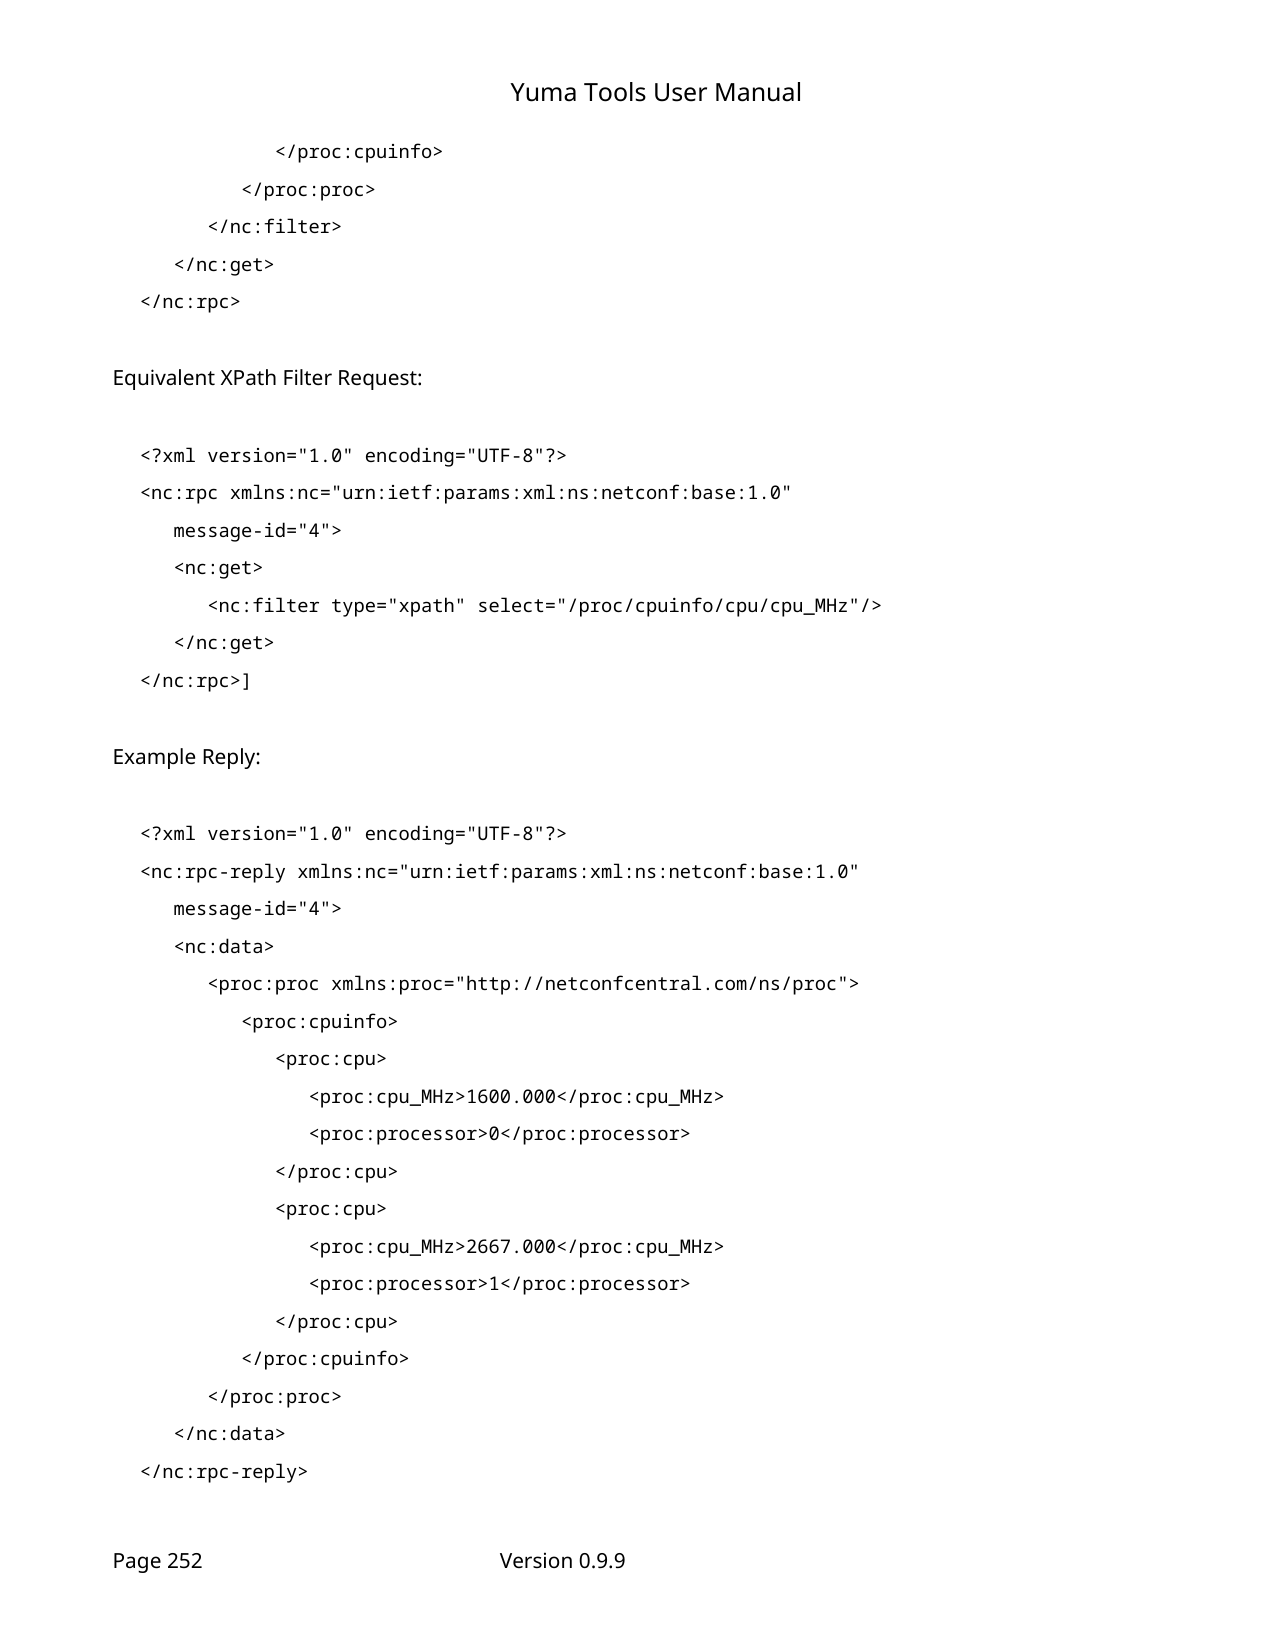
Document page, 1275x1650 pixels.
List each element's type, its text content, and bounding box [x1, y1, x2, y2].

text <proc:cpuinfo> [139, 1008, 1200, 1033]
text </nc:rpc-reply> [139, 1458, 1200, 1483]
text </nc:rpc> [139, 288, 1200, 314]
text message-id="4"> [139, 517, 1200, 542]
text </nc:data> [139, 1420, 1200, 1446]
text <proc:proc xmlns:proc="http://netconfcentral.com/ns/proc"> [139, 970, 1200, 996]
text </nc:rpc>] [139, 667, 1200, 692]
text </nc:get> [139, 251, 1200, 277]
text <nc:rpc-reply xmlns:nc="urn:ietf:params:xml:ns:netconf:base:1.0" [139, 858, 1200, 883]
text </proc:cpu> [139, 1308, 1200, 1333]
text <nc:rpc xmlns:nc="urn:ietf:params:xml:ns:netconf:base:1.0" [139, 479, 1200, 505]
text <?xml version="1.0" encoding="UTF-8"?> [139, 820, 1200, 846]
text message-id="4"> [139, 895, 1200, 921]
text <proc:cpu_MHz>1600.000</proc:cpu_MHz> [139, 1083, 1200, 1108]
text <proc:cpu> [139, 1195, 1200, 1221]
text </nc:filter> [139, 213, 1200, 239]
text <proc:processor>0</proc:processor> [139, 1120, 1200, 1146]
text </proc:cpuinfo> [139, 1345, 1200, 1371]
text <nc:data> [139, 933, 1200, 958]
text <nc:filter type="xpath" select="/proc/cpuinfo/cpu/cpu_MHz"/> [139, 592, 1200, 617]
text </proc:cpu> [139, 1158, 1200, 1183]
text Equivalent XPath Filter Request: [112, 363, 1200, 392]
text <proc:cpu_MHz>2667.000</proc:cpu_MHz> [139, 1233, 1200, 1258]
text </proc:proc> [139, 176, 1200, 202]
text <proc:processor>1</proc:processor> [139, 1270, 1200, 1296]
text <nc:get> [139, 554, 1200, 580]
text <?xml version="1.0" encoding="UTF-8"?> [139, 442, 1200, 467]
text </proc:proc> [139, 1383, 1200, 1408]
text Example Reply: [112, 742, 1200, 770]
text </nc:get> [139, 629, 1200, 655]
text <proc:cpu> [139, 1045, 1200, 1071]
text </proc:cpuinfo> [139, 138, 1200, 164]
